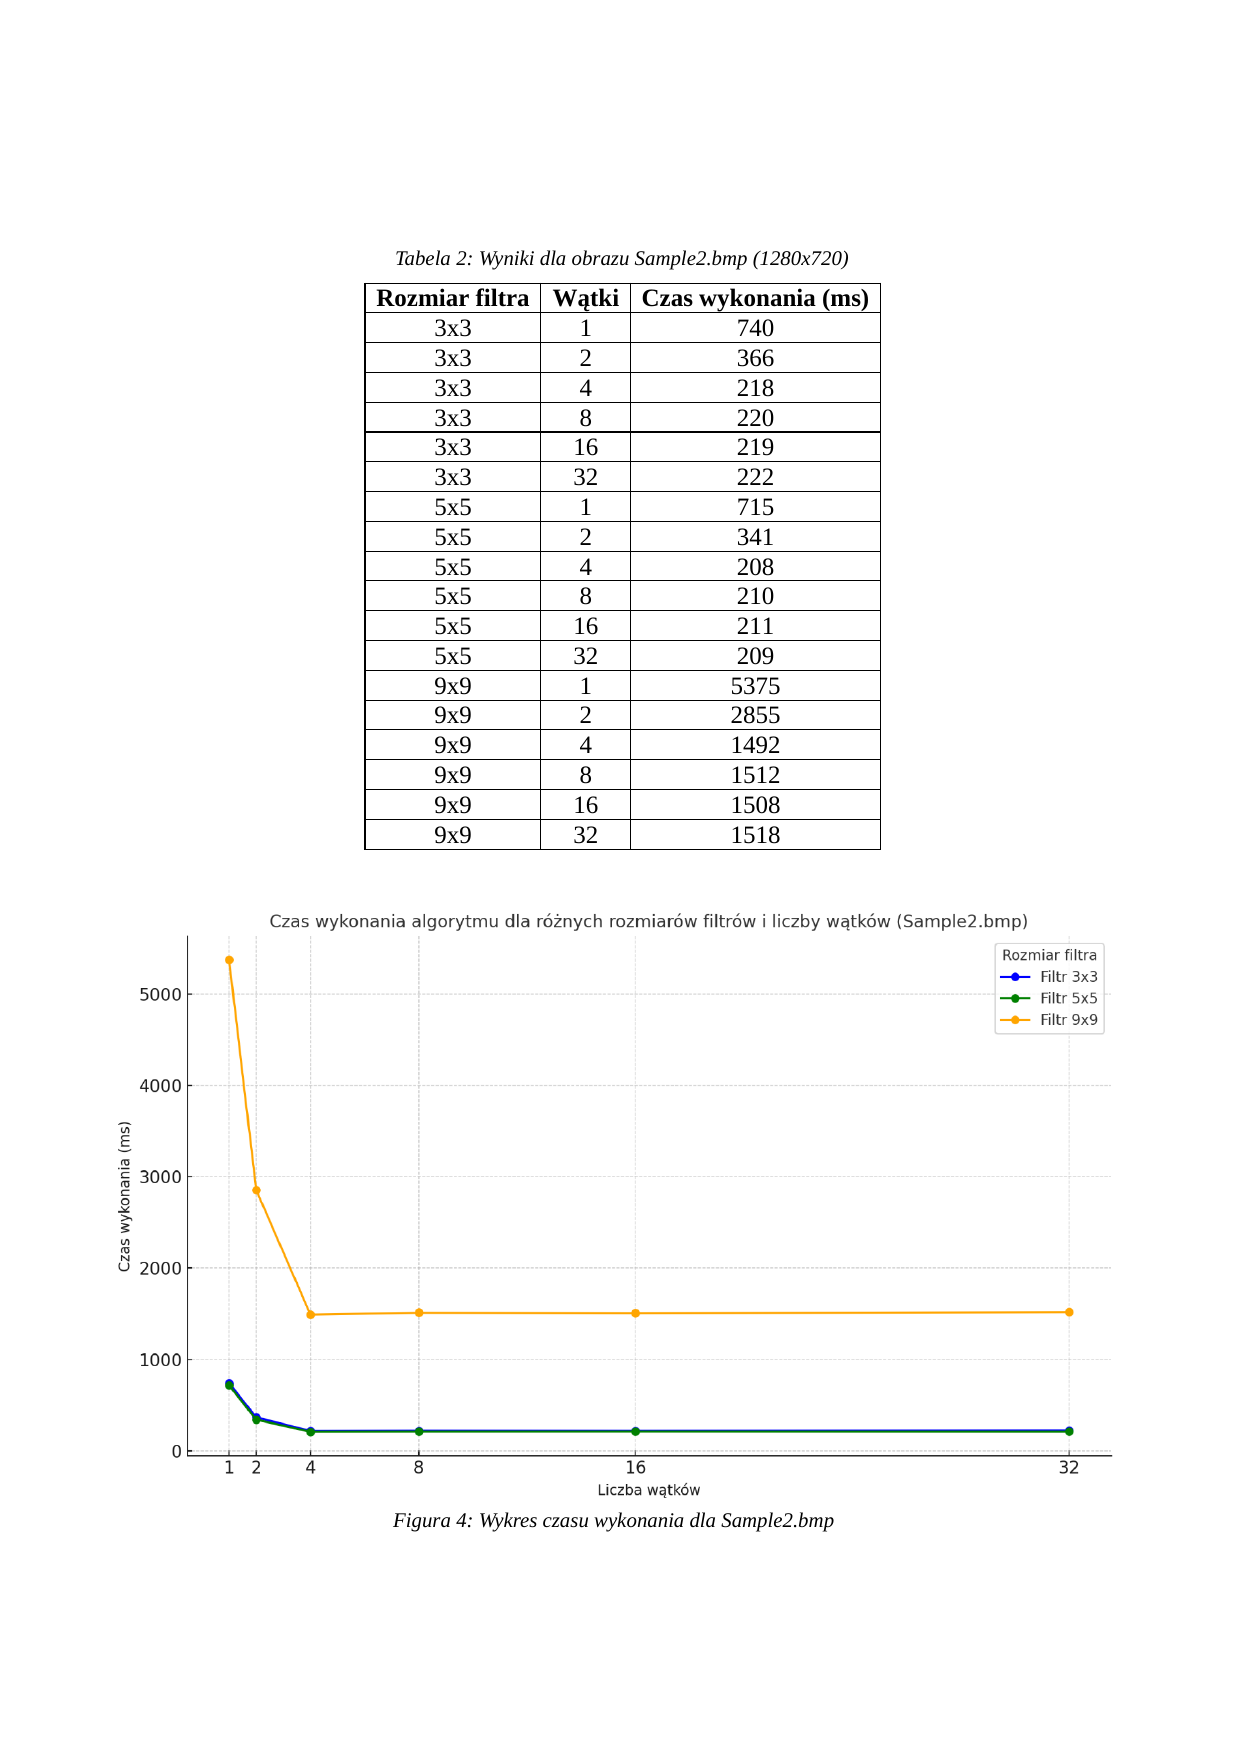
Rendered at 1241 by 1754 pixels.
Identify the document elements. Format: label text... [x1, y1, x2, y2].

table_cell 16 [541, 611, 630, 640]
table_cell 1 [541, 492, 630, 521]
table_cell 16 [541, 433, 630, 461]
table_cell 211 [631, 611, 880, 640]
table_cell 3x3 [366, 343, 540, 372]
table_cell 8 [541, 760, 630, 789]
table_cell 341 [631, 522, 880, 551]
table_cell 5x5 [366, 581, 540, 610]
table_cell 209 [631, 641, 880, 670]
table_cell 9x9 [366, 701, 540, 729]
table_cell 16 [541, 790, 630, 819]
table_cell 715 [631, 492, 880, 521]
table_cell 2 [541, 701, 630, 729]
table_cell 32 [541, 820, 630, 848]
table_cell 9x9 [366, 820, 540, 848]
table_cell 5x5 [366, 611, 540, 640]
table_cell 5x5 [366, 552, 540, 580]
table_cell 210 [631, 581, 880, 610]
table_cell 3x3 [366, 313, 540, 342]
picture [108, 903, 1121, 1508]
table_header Rozmiar filtra [366, 284, 540, 312]
table_cell 1 [541, 671, 630, 699]
table_cell 1512 [631, 760, 880, 789]
table_cell 5x5 [366, 641, 540, 670]
table_cell 3x3 [366, 373, 540, 402]
table_cell 222 [631, 462, 880, 491]
table_cell 9x9 [366, 790, 540, 819]
table_cell 4 [541, 552, 630, 580]
table_cell 32 [541, 641, 630, 670]
table_cell 1 [541, 313, 630, 342]
table_cell 3x3 [366, 462, 540, 491]
table_cell 208 [631, 552, 880, 580]
table_cell 1508 [631, 790, 880, 819]
table_cell 32 [541, 462, 630, 491]
table_cell 2 [541, 343, 630, 372]
table_cell 220 [631, 403, 880, 431]
table_cell 4 [541, 730, 630, 759]
table_cell 4 [541, 373, 630, 402]
table_cell 5x5 [366, 492, 540, 521]
table_cell 8 [541, 403, 630, 431]
table_cell 219 [631, 433, 880, 461]
table_cell 9x9 [366, 671, 540, 699]
table_cell 8 [541, 581, 630, 610]
table_cell 366 [631, 343, 880, 372]
table_cell 3x3 [366, 403, 540, 431]
table_cell 218 [631, 373, 880, 402]
table_cell 1492 [631, 730, 880, 759]
table_header Czas wykonania (ms) [631, 284, 880, 312]
table_cell 2855 [631, 701, 880, 729]
table_cell 5x5 [366, 522, 540, 551]
table_cell 3x3 [366, 433, 540, 461]
table_cell 1518 [631, 820, 880, 848]
table_cell 5375 [631, 671, 880, 699]
table_cell 9x9 [366, 760, 540, 789]
table_cell 740 [631, 313, 880, 342]
table_cell 9x9 [366, 730, 540, 759]
text Figura 4: Wykres czasu wykonania dla Sample2.bmp [108, 1508, 1121, 1532]
text Tabela 2: Wyniki dla obrazu Sample2.bmp (1280x720) [94, 246, 1152, 270]
table_cell 2 [541, 522, 630, 551]
table_header Wątki [541, 284, 630, 312]
